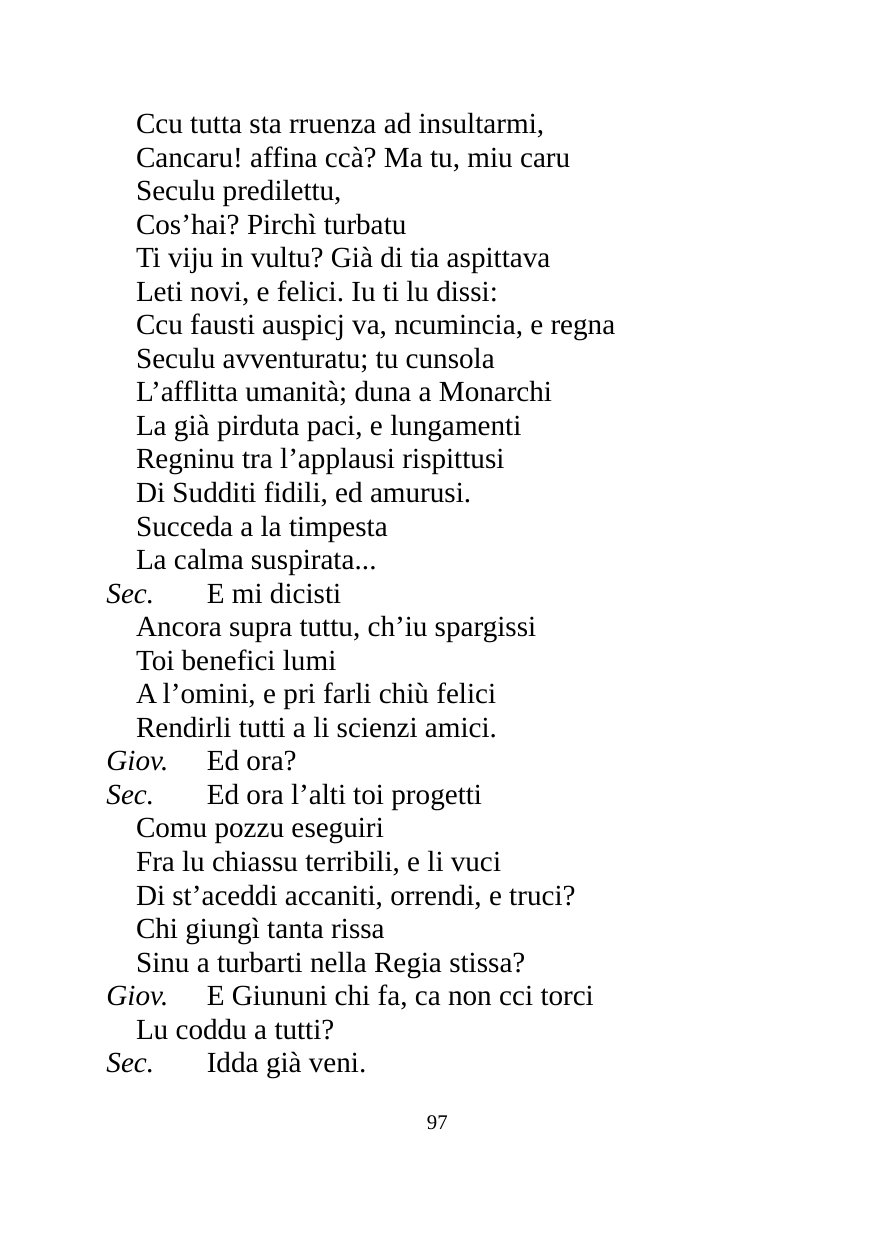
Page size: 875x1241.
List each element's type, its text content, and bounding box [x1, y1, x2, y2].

text Sec. Idda già veni. [106, 1045, 768, 1079]
text Sec. E mi dicisti Ancora supra tuttu, ch’iu spargissi Toi benefici lumi A l’omini, e pri farli chiù felici Rendirli tutti a li scienzi amici. [106, 576, 768, 743]
text Giov. Ed ora? [106, 743, 768, 777]
text Ccu tutta sta rruenza ad insultarmi, Cancaru! affina ccà? Ma tu, miu caru Seculu predilettu, Cos’hai? Pirchì turbatu Ti viju in vultu? Già di tia aspittava Leti novi, e felici. Iu ti lu dissi: Ccu fausti auspicj va, ncumincia, e regna Seculu avventuratu; tu cunsola L’afflitta umanità; duna a Monarchi La già pirduta paci, e lungamenti Regninu tra l’applausi rispittusi Di Sudditi fidili, ed amurusi. Succeda a la timpesta La calma suspirata... [106, 106, 768, 576]
text Giov. E Giununi chi fa, ca non cci torci Lu coddu a tutti? [106, 978, 768, 1045]
text Sec. Ed ora l’alti toi progetti Comu pozzu eseguiri Fra lu chiassu terribili, e li vuci Di st’aceddi accaniti, orrendi, e truci? Chi giungì tanta rissa Sinu a turbarti nella Regia stissa? [106, 777, 768, 978]
